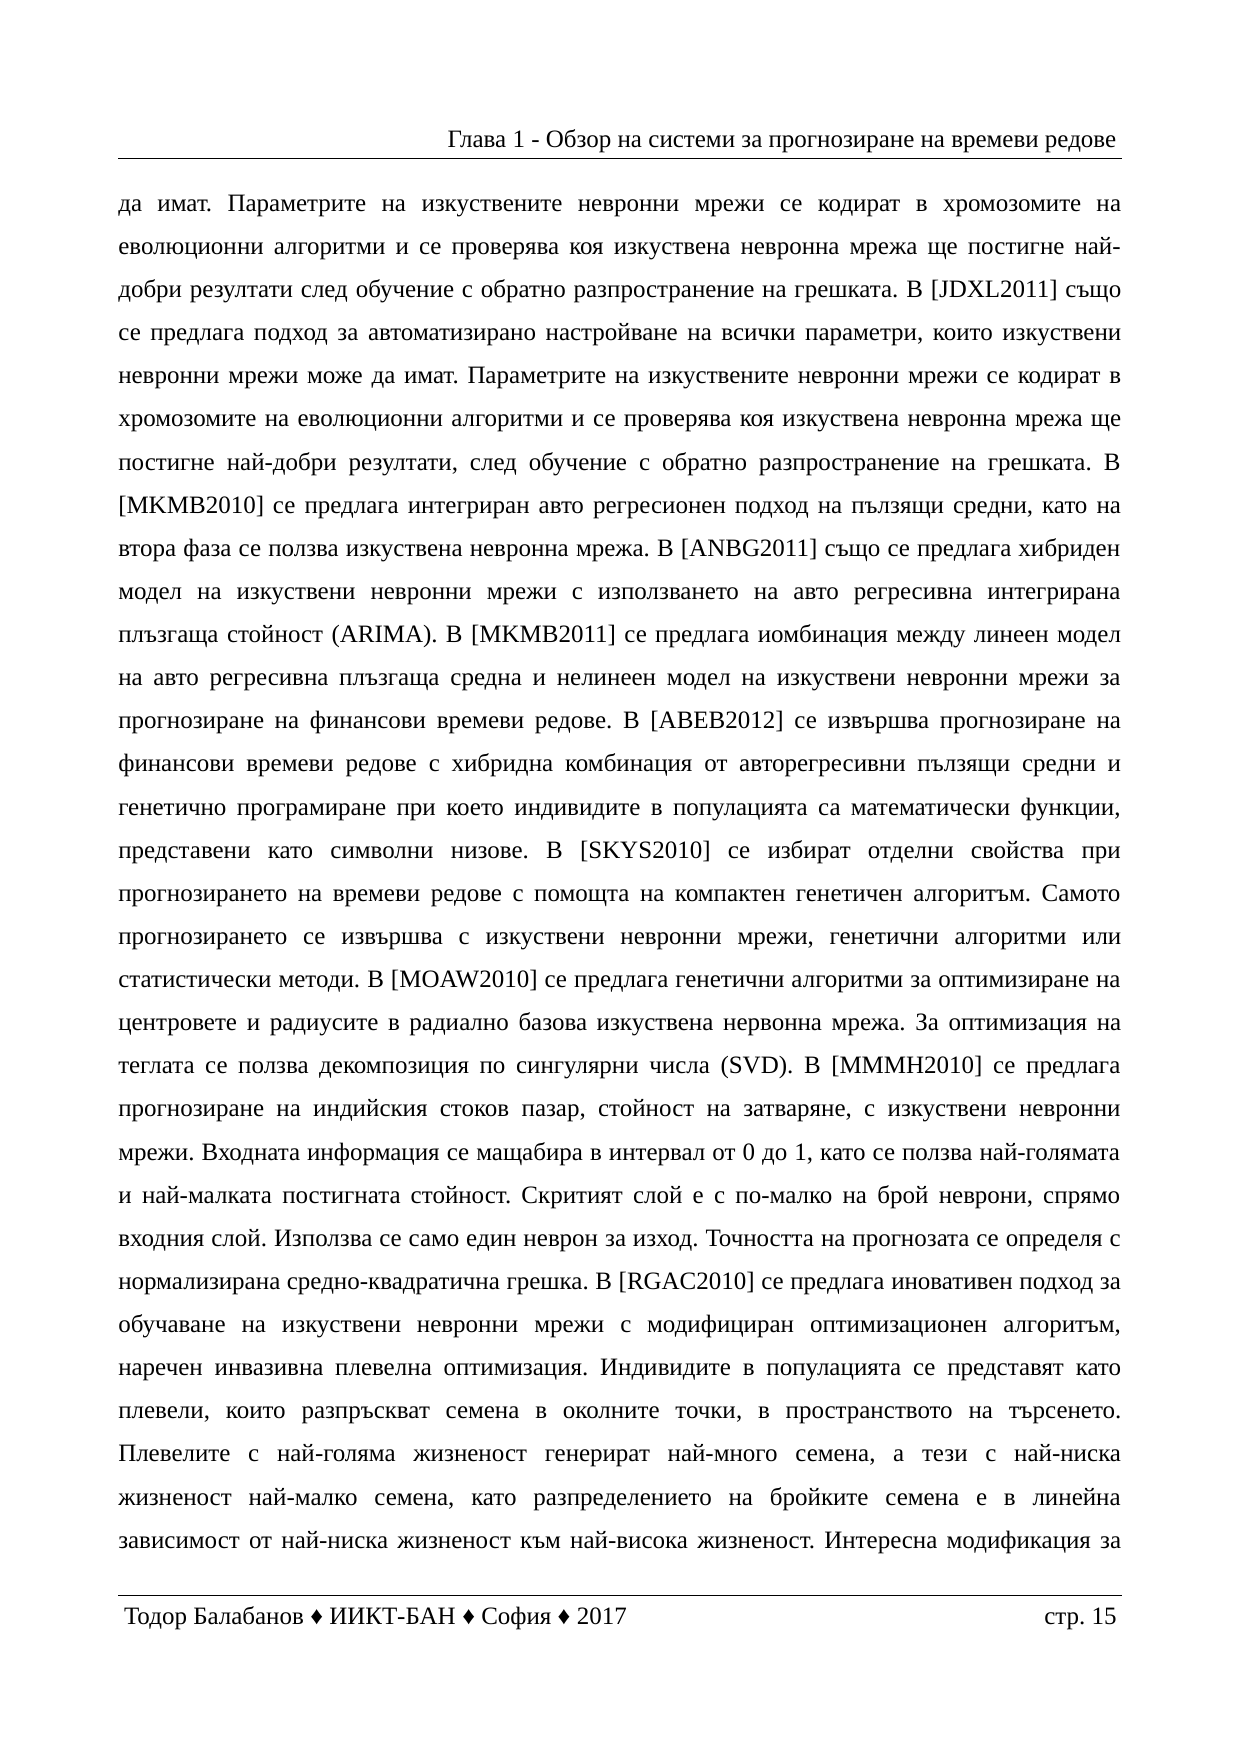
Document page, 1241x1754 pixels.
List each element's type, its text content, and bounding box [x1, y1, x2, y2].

text да имат. Параметрите на изкуствените невронни мрежи се кодират в хромозомите на еволюционни алгоритми и се проверява коя изкуствена невронна мрежа ще постигне най-добри резултати след обучение с обратно разпространение на грешката. В [JDXL2011] също се предлага подход за автоматизирано настройване на всички параметри, които изкуствени невронни мрежи може да имат. Параметрите на изкуствените невронни мрежи се кодират в хромозомите на еволюционни алгоритми и се проверява коя изкуствена невронна мрежа ще постигне най-добри резултати, след обучение с обратно разпространение на грешката. В [MKMB2010] се предлага интегриран авто регресионен подход на пълзящи средни, като на втора фаза се ползва изкуствена невронна мрежа. В [ANBG2011] също се предлага хибриден модел на изкуствени невронни мрежи с използването на авто регресивна интегрирана плъзгаща стойност (ARIMA). В [MKMB2011] се предлага иомбинация между линеен модел на авто регресивна плъзгаща средна и нелинеен модел на изкуствени невронни мрежи за прогнозиране на финансови времеви редове. В [ABEB2012] се извършва прогнозиране на финансови времеви редове с хибридна комбинация от авторегресивни пълзящи средни и генетично програмиране при което индивидите в популацията са математически функции, представени като символни низове. В [SKYS2010] се избират отделни свойства при прогнозирането на времеви редове с помощта на компактен генетичен алгоритъм. Самото прогнозирането се извършва с изкуствени невронни мрежи, генетични алгоритми или статистически методи. В [MOAW2010] се предлага генетични алгоритми за оптимизиране на центровете и радиусите в радиално базова изкуствена нервонна мрежа. За оптимизация на теглата се ползва декомпозиция по сингулярни числа (SVD). В [MMMH2010] се предлага прогнозиране на индийския стоков пазар, стойност на затваряне, с изкуствени невронни мрежи. Входната информация се мащабира в интервал от 0 до 1, като се ползва най-голямата и най-малката постигната стойност. Скритият слой е с по-малко на брой неврони, спрямо входния слой. Използва се само един неврон за изход. Точността на прогнозата се определя с нормализирана средно-квадратична грешка. В [RGAC2010] се предлага иновативен подход за обучаване на изкуствени невронни мрежи с модифициран оптимизационен алгоритъм, наречен инвазивна плевелна оптимизация. Индивидите в популацията се представят като плевели, които разпръскват семена в околните точки, в пространството на търсенето. Плевелите с най-голяма жизненост генерират най-много семена, а тези с най-ниска жизненост най-малко семена, като разпределението на бройките семена е в линейна зависимост от най-ниска жизненост към най-висока жизненост. Интересна модификация за [118, 188, 1122, 1553]
